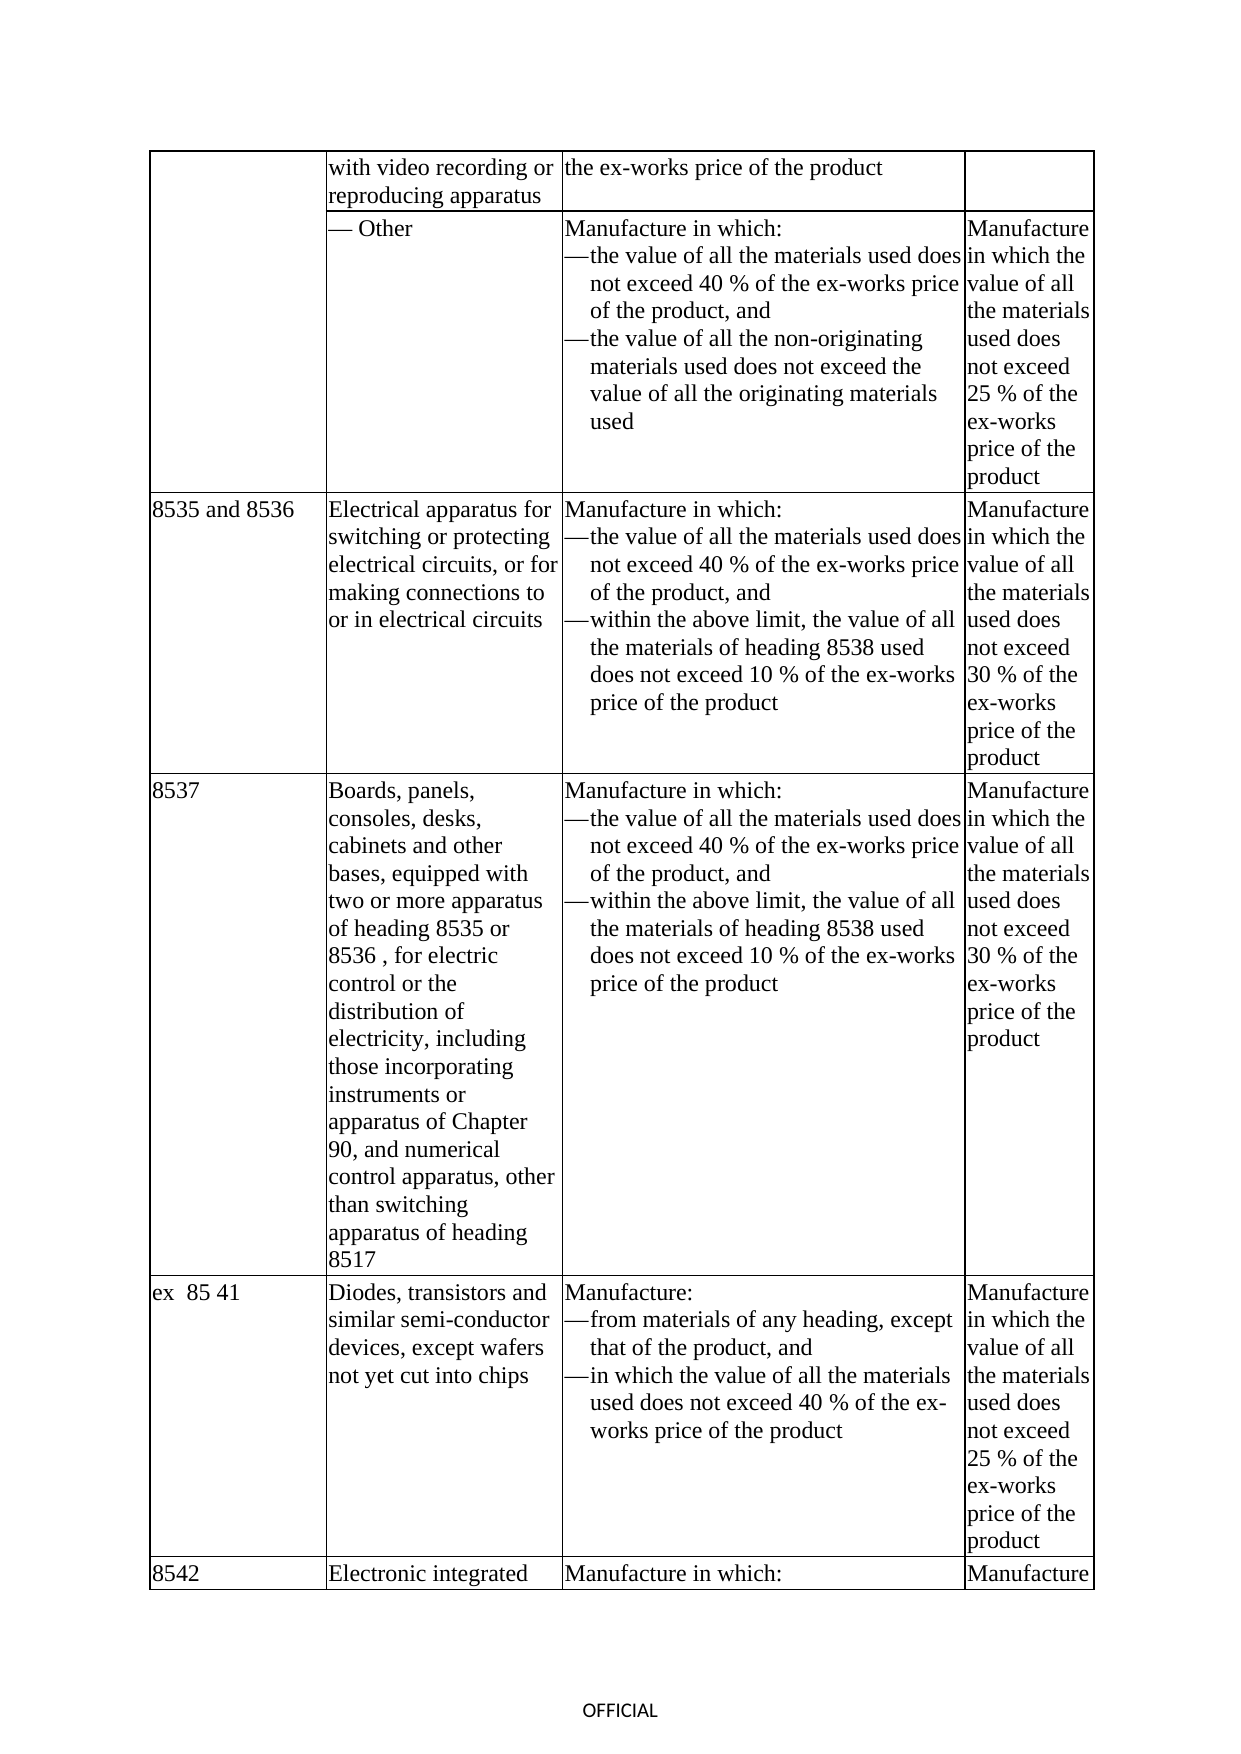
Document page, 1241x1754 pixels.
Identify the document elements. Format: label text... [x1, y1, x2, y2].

table_cell Manufacture [966, 1557, 1093, 1588]
table_header the value of all the materials used does not exceed 40 % of the ex-works price of the product, and [590, 241, 963, 324]
table_cell Electrical apparatus for switching or protecting electrical circuits, or for making connections to or in electrical circuits [327, 493, 562, 773]
table_cell Electronic integrated [327, 1557, 562, 1588]
table_header within the above limit, the value of all the materials of heading 8538 used does not exceed 10 % of the ex-works price of the product [590, 886, 963, 997]
table_cell 8537 [151, 774, 326, 1274]
table_header the value of all the materials used does not exceed 40 % of the ex-works price of the product, and [590, 523, 963, 605]
table_cell with video recording or reproducing apparatus [327, 152, 562, 210]
table_cell Manufacture in which the value of all the materials used does not exceed 30 % of the ex-works price of the product [966, 774, 1093, 1274]
table_cell [966, 152, 1093, 210]
table_header — [564, 523, 590, 605]
table_cell Manufacture in which: [563, 774, 964, 1274]
table_cell [151, 152, 326, 491]
table_header — [564, 804, 590, 886]
table_header — [564, 241, 590, 324]
table_cell the ex-works price of the product [563, 152, 964, 210]
table_cell Manufacture in which: [563, 493, 964, 773]
table_header — [564, 324, 590, 434]
table_cell Manufacture in which the value of all the materials used does not exceed 25 % of the ex-works price of the product [966, 212, 1093, 491]
table_header — [564, 1361, 590, 1443]
table_cell Manufacture: [563, 1276, 964, 1556]
table_header — [564, 886, 590, 997]
table_cell Boards, panels, consoles, desks, cabinets and other bases, equipped with two or more apparatus of heading 8535 or 8536 , for electric control or the distribution of electricity, including those incorporating instruments or apparatus of Chapter 90, and numerical control apparatus, other than switching apparatus of heading 8517 [327, 774, 562, 1274]
table_header within the above limit, the value of all the materials of heading 8538 used does not exceed 10 % of the ex-works price of the product [590, 605, 963, 716]
table_cell Manufacture in which: [563, 1557, 964, 1588]
table_header from materials of any heading, except that of the product, and [590, 1306, 963, 1361]
table_cell Manufacture in which the value of all the materials used does not exceed 25 % of the ex-works price of the product [966, 1276, 1093, 1556]
table_cell Diodes, transistors and similar semi-conductor devices, except wafers not yet cut into chips [327, 1276, 562, 1556]
table_cell — Other [327, 212, 562, 491]
table_cell ex 85 41 [151, 1276, 326, 1556]
table_cell 8535 and 8536 [151, 493, 326, 773]
table_cell 8542 [151, 1557, 326, 1588]
table_header — [564, 1306, 590, 1361]
table_header the value of all the materials used does not exceed 40 % of the ex-works price of the product, and [590, 804, 963, 886]
table_header the value of all the non-originating materials used does not exceed the value of all the originating materials used [590, 324, 963, 434]
table_cell Manufacture in which: [563, 212, 964, 491]
table_cell Manufacture in which the value of all the materials used does not exceed 30 % of the ex-works price of the product [966, 493, 1093, 773]
table_header — [564, 605, 590, 716]
table_header in which the value of all the materials used does not exceed 40 % of the ex-works price of the product [590, 1361, 963, 1443]
